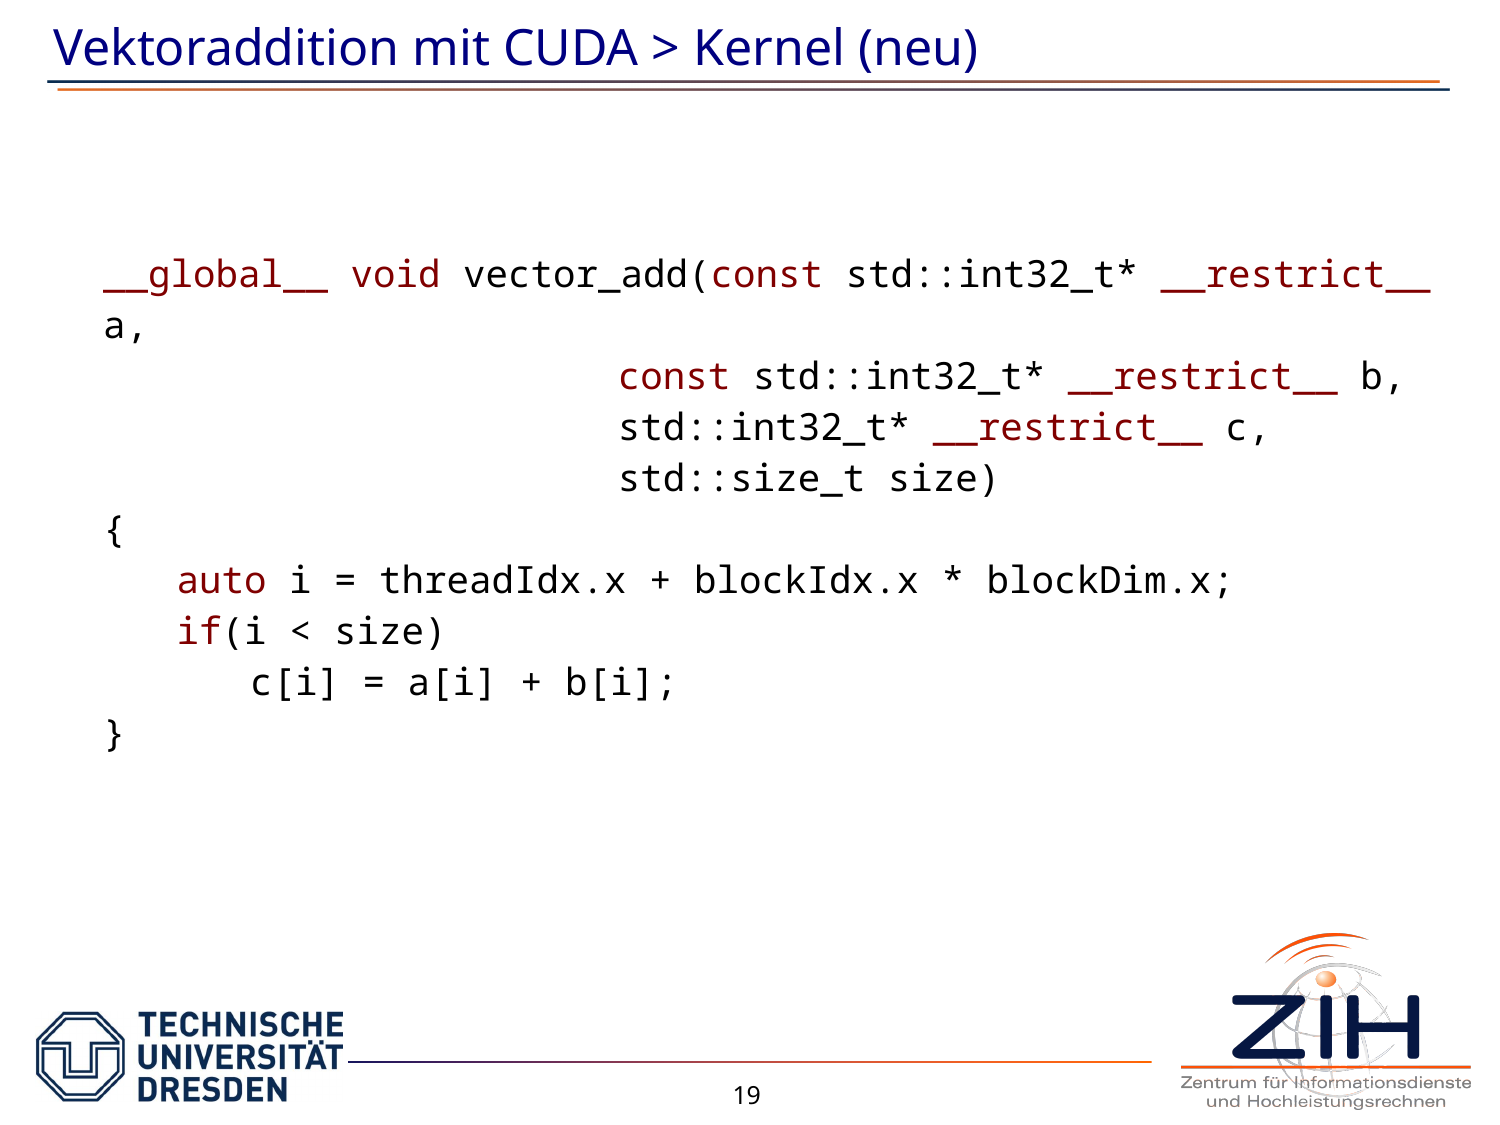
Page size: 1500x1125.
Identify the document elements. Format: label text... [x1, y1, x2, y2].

title Vektoraddition mit CUDA > Kernel (neu) [53, 12, 1453, 81]
list __global__ void vector_add(const std::int32_t* __restrict__ a, const std::int32_t* __restrict__ b, std::int32_t* __restrict__ c, std::size_t size) { auto i = threadIdx.x + blockIdx.x * blockDim.x; if(i < size) c[i] = a[i] + b[i]; } [29, 118, 1486, 968]
picture [1181, 968, 1471, 1110]
picture [47, 80, 1450, 91]
picture [35, 1011, 343, 1102]
